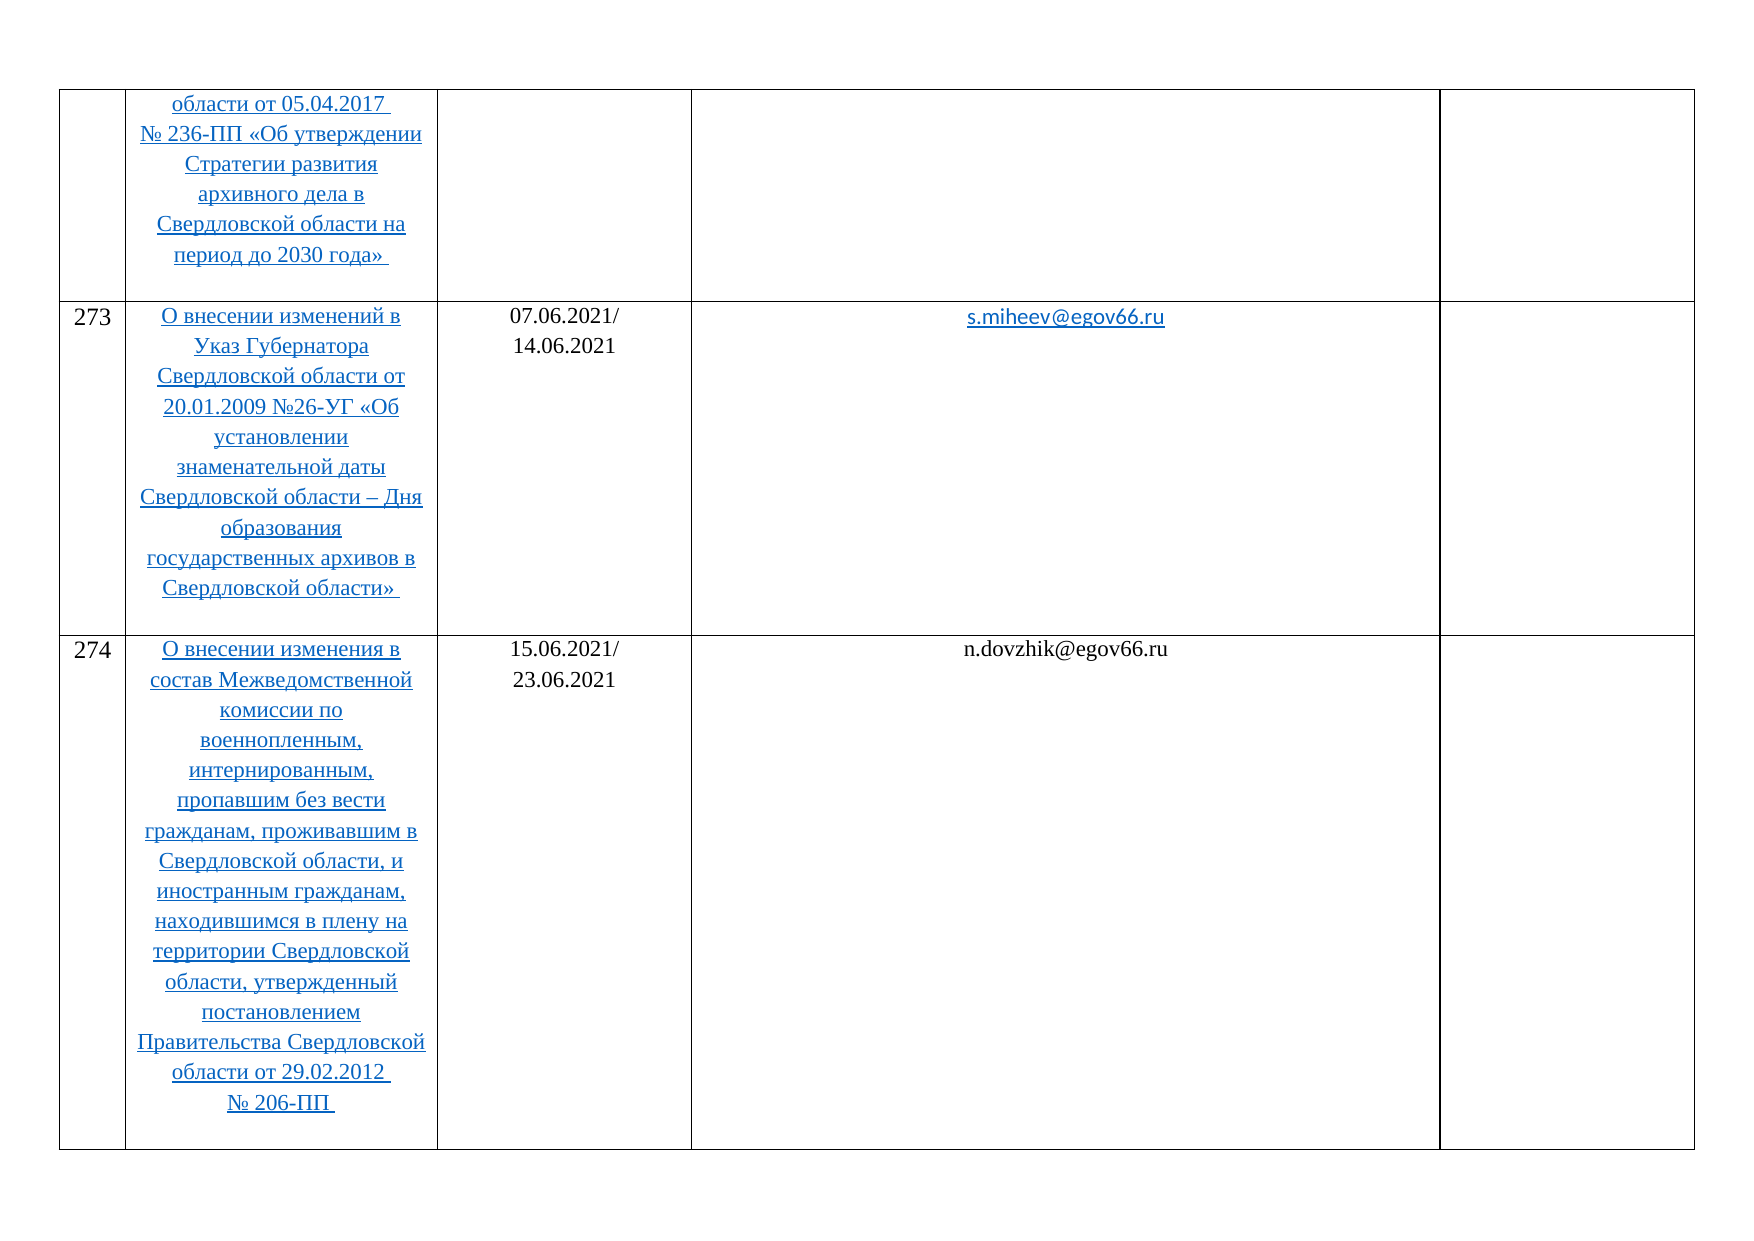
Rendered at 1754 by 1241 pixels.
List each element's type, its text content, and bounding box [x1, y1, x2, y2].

table_cell 07.06.2021/ 14.06.2021 [438, 302, 691, 634]
table_cell О внесении изменений в Указ Губернатора Свердловской области от 20.01.2009 №26-УГ «Об установлении знаменательной даты Свердловской области – Дня образования государственных архивов в Свердловской области» [126, 302, 437, 634]
table_cell 274 [60, 636, 125, 1149]
table_cell [1441, 90, 1694, 301]
table_cell n.dovzhik@egov66.ru [692, 636, 1439, 1149]
table_cell области от 05.04.2017 № 236-ПП «Об утверждении Стратегии развития архивного дела в Свердловской области на период до 2030 года» [126, 90, 437, 301]
table_cell 15.06.2021/ 23.06.2021 [438, 636, 691, 1149]
table_cell [438, 90, 691, 301]
table_cell [692, 90, 1439, 301]
table_cell [60, 90, 125, 301]
table_cell [1441, 636, 1694, 1149]
table_cell О внесении изменения в состав Межведомственной комиссии по военнопленным, интернированным, пропавшим без вести гражданам, проживавшим в Свердловской области, и иностранным гражданам, находившимся в плену на территории Свердловской области, утвержденный постановлением Правительства Свердловской области от 29.02.2012 № 206-ПП [126, 636, 437, 1149]
table_cell 273 [60, 302, 125, 634]
table_cell s.miheev@egov66.ru [692, 302, 1439, 634]
table_cell [1441, 302, 1694, 634]
